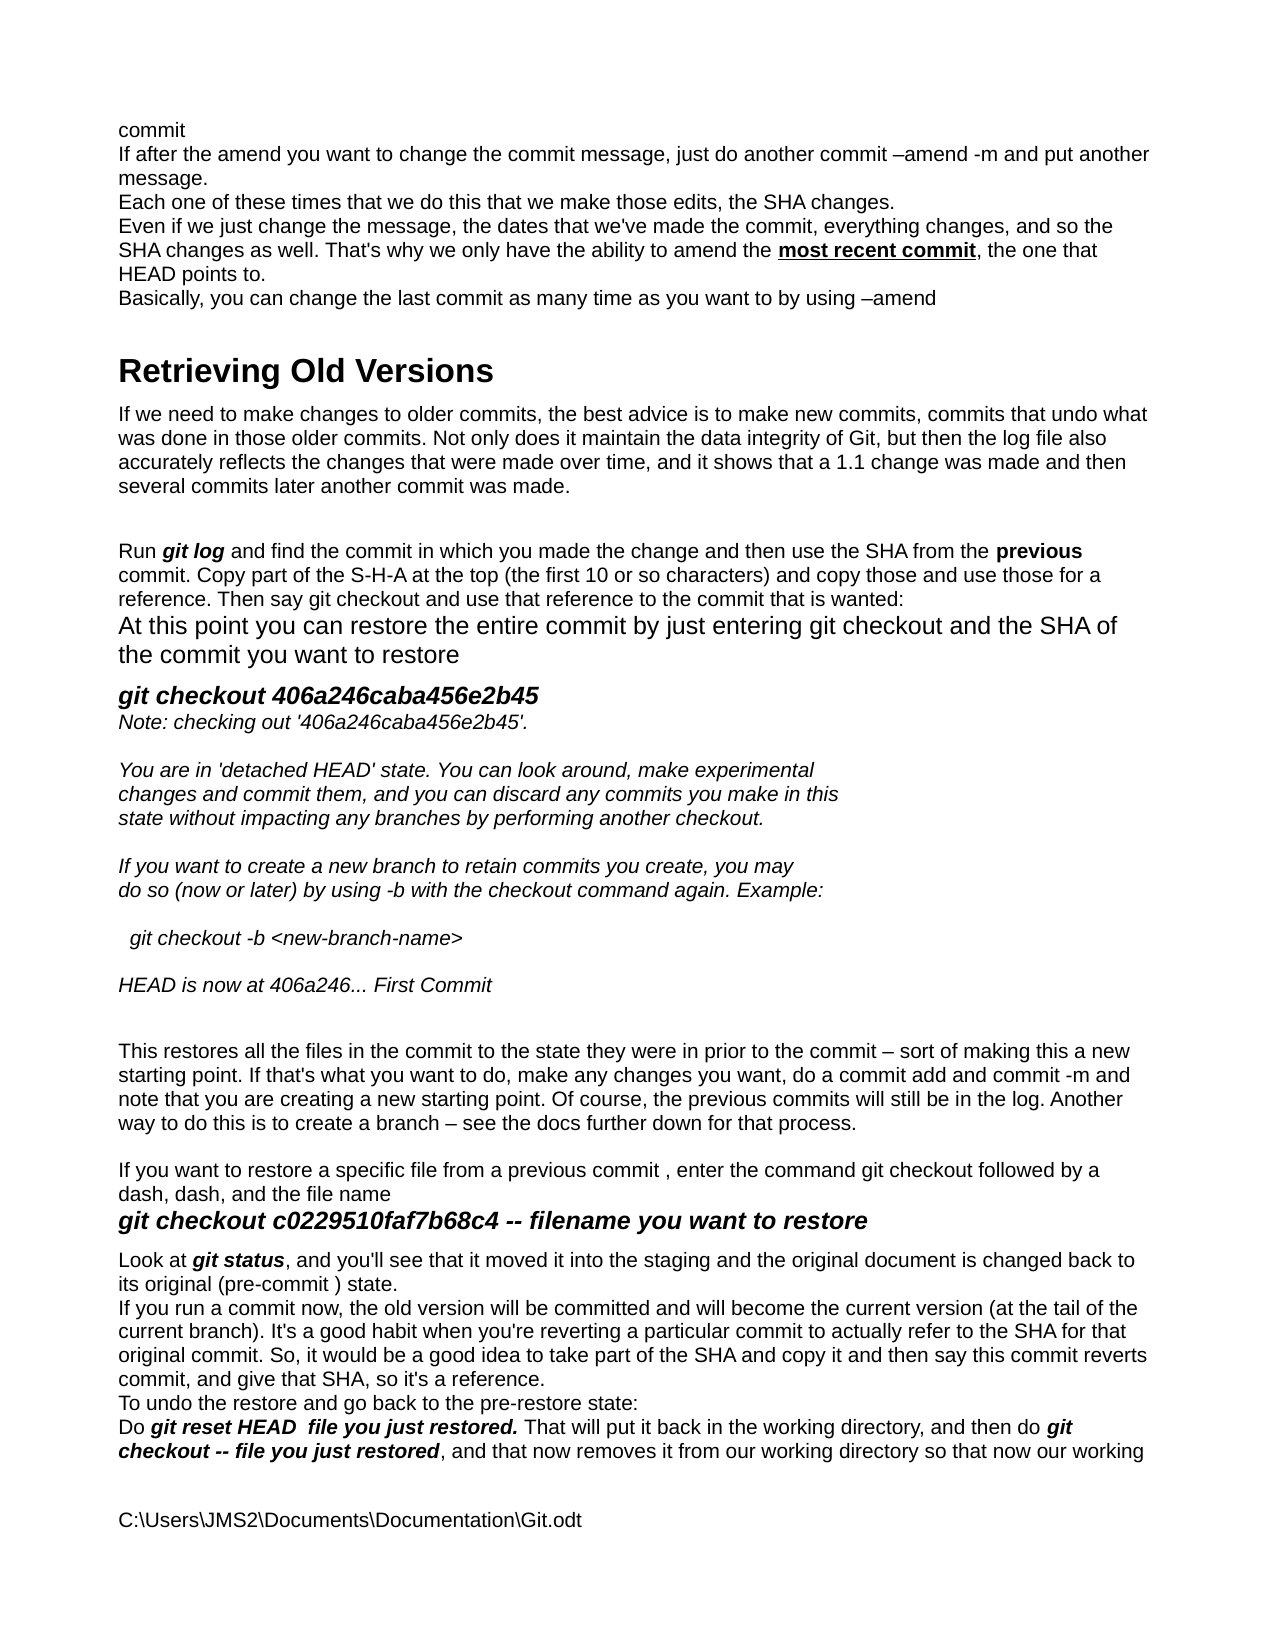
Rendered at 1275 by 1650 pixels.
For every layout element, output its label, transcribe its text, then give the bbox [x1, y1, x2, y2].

text Run git log and find the commit in which you made the change and then use the SHA from the previous commit. Copy part of the S-H-A at the top (the first 10 or so characters) and copy those and use those for a reference. Then say git checkout and use that reference to the commit that is wanted: [118, 539, 1157, 611]
text If we need to make changes to older commits, the best advice is to make new commits, commits that undo what was done in those older commits. Not only does it maintain the data integrity of Git, but then the log file also accurately reflects the changes that were made over time, and it shows that a 1.1 change was made and then several commits later another commit was made. [118, 402, 1157, 498]
text Retrieving Old Versions [118, 351, 1157, 389]
text Even if we just change the message, the dates that we've made the commit, everything changes, and so the SHA changes as well. That's why we only have the ability to amend the most recent commit, the one that HEAD points to. [118, 214, 1157, 286]
text Look at git status, and you'll see that it moved it into the staging and the original document is changed back to its original (pre-commit ) state. [118, 1247, 1157, 1295]
text If after the amend you want to change the commit message, just do another commit –amend -m and put another message. [118, 142, 1157, 190]
text To undo the restore and go back to the pre-restore state: [118, 1391, 1157, 1415]
text You are in 'detached HEAD' state. You can look around, make experimental [118, 758, 1157, 782]
text git checkout 406a246caba456e2b45 [118, 681, 1157, 710]
text git checkout -b <new-branch-name> [118, 925, 1157, 949]
text This restores all the files in the commit to the state they were in prior to the commit – sort of making this a new starting point. If that's what you want to do, make any changes you want, do a commit add and commit -m and note that you are creating a new starting point. Of course, the previous commits will still be in the log. Another way to do this is to create a branch – see the docs further down for that process. [118, 1038, 1157, 1134]
text do so (now or later) by using -b with the checkout command again. Example: [118, 877, 1157, 901]
text Each one of these times that we do this that we make those edits, the SHA changes. [118, 190, 1157, 214]
text Note: checking out '406a246caba456e2b45'. [118, 710, 1157, 734]
text HEAD is now at 406a246... First Commit [118, 973, 1157, 997]
text Basically, you can change the last commit as many time as you want to by using –amend [118, 286, 1157, 310]
text Do git reset HEAD file you just restored. That will put it back in the working directory, and then do git checkout -- file you just restored, and that now removes it from our working directory so that now our working [118, 1415, 1157, 1463]
text commit [118, 118, 1157, 142]
text At this point you can restore the entire commit by just entering git checkout and the SHA of the commit you want to restore [118, 611, 1157, 668]
text If you want to create a new branch to retain commits you create, you may [118, 853, 1157, 877]
text If you want to restore a specific file from a previous commit , enter the command git checkout followed by a dash, dash, and the file name [118, 1158, 1157, 1206]
text state without impacting any branches by performing another checkout. [118, 806, 1157, 829]
text changes and commit them, and you can discard any commits you make in this [118, 782, 1157, 806]
text If you run a commit now, the old version will be committed and will become the current version (at the tail of the current branch). It's a good habit when you're reverting a particular commit to actually refer to the SHA for that original commit. So, it would be a good idea to take part of the SHA and copy it and then say this commit reverts commit, and give that SHA, so it's a reference. [118, 1295, 1157, 1391]
text git checkout c0229510faf7b68c4 -- filename you want to restore [118, 1206, 1157, 1235]
